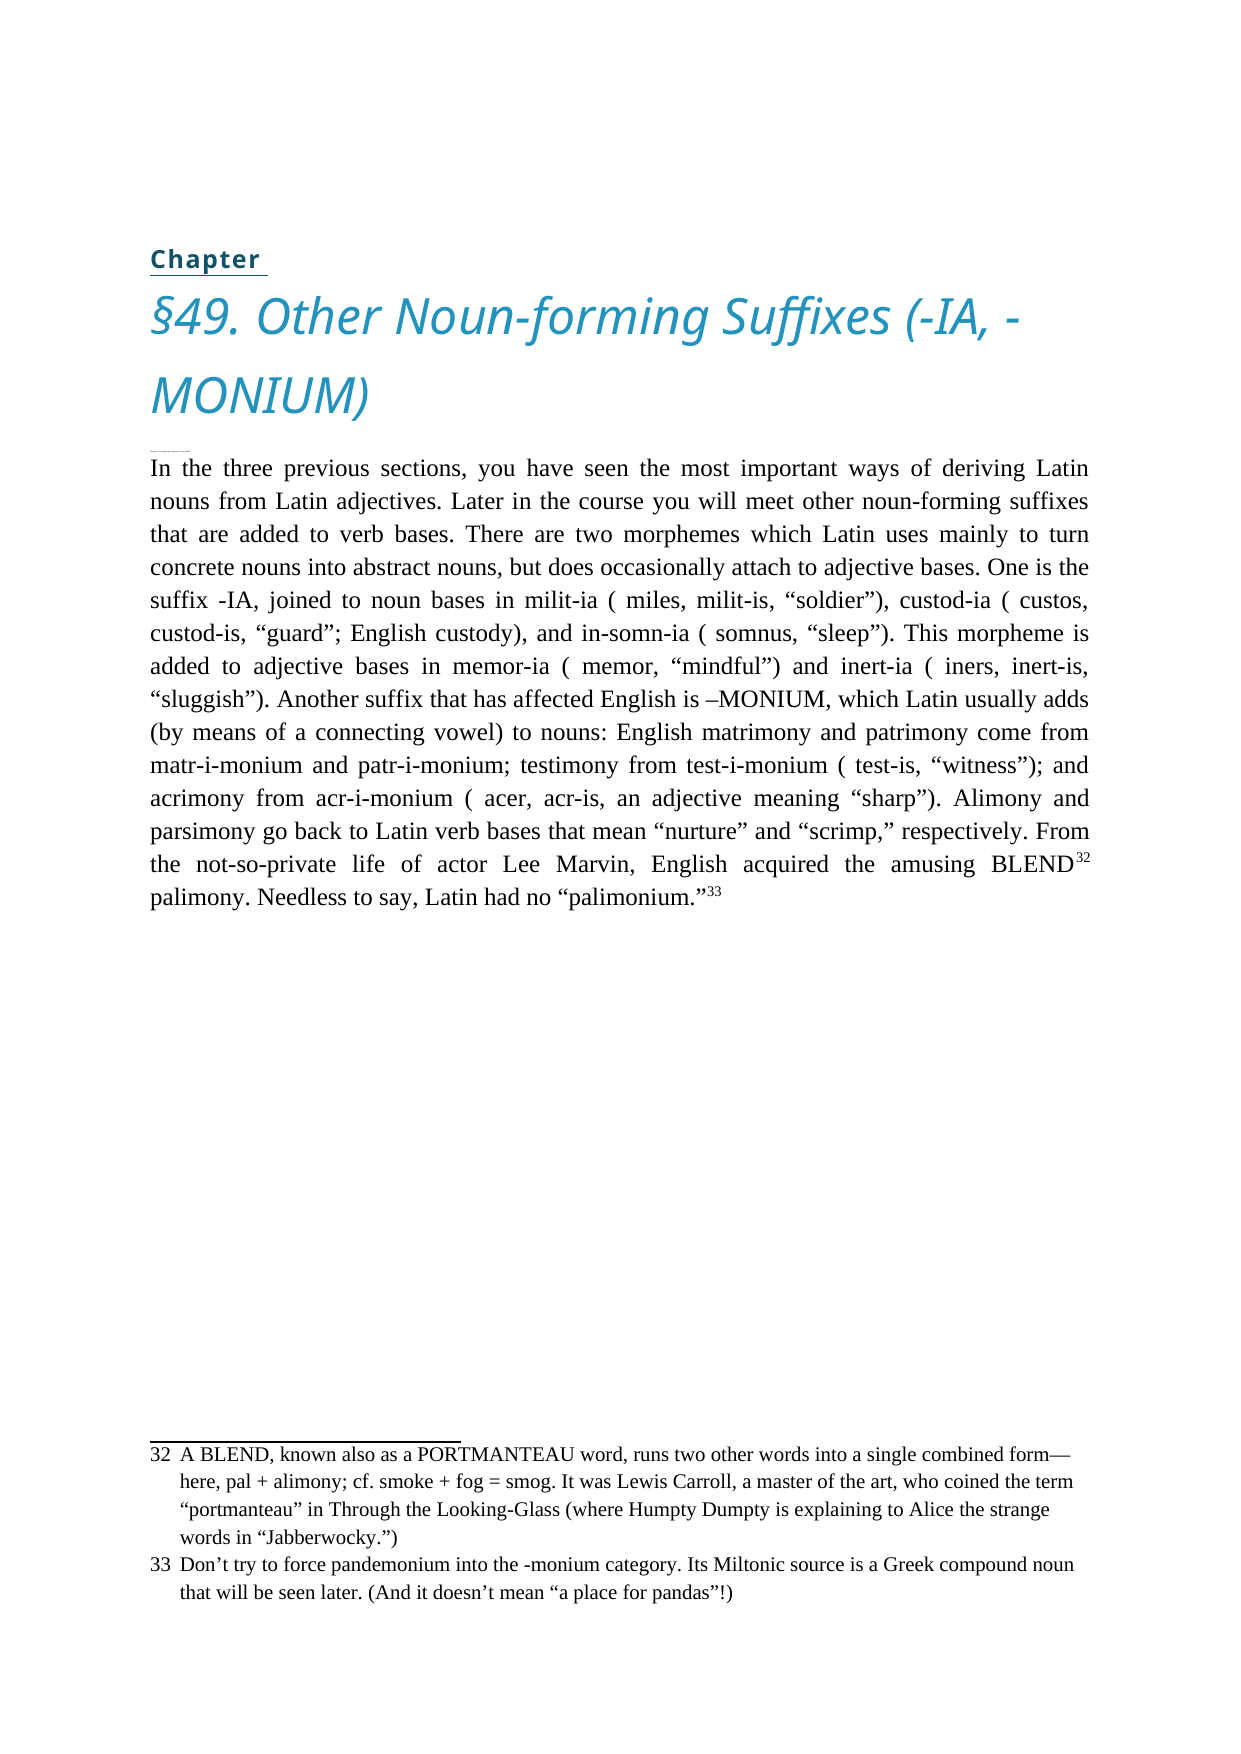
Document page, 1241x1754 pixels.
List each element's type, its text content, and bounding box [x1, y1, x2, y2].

text A BLEND, known also as a PORTMANTEAU word, runs two other words into a single combined form—here, pal + alimony; cf. smoke + fog = smog. It was Lewis Carroll, a master of the art, who coined the term “portmanteau” in Through the Looking-Glass (where Humpty Dumpty is explaining to Alice the strange words in “Jabberwocky.”) [150, 1442, 1090, 1549]
text Don’t try to force pandemonium into the -monium category. Its Miltonic source is a Greek compound noun that will be seen later. (And it doesn’t mean “a place for pandas”!) [150, 1552, 1090, 1604]
subtitle Chapter [150, 241, 1090, 276]
subtitle §49. Other Noun-forming Suffixes (-IA, -MONIUM) [150, 281, 1090, 428]
text In the three previous sections, you have seen the most important ways of deriving Latin nouns from Latin adjectives. Later in the course you will meet other noun-forming suffixes that are added to verb bases. There are two morphemes which Latin uses mainly to turn concrete nouns into abstract nouns, but does occasionally attach to adjective bases. One is the suffix -IA, joined to noun bases in milit-ia ( miles, milit-is, “soldier”), custod-ia ( custos, custod-is, “guard”; English custody), and in-somn-ia ( somnus, “sleep”). This morpheme is added to adjective bases in memor-ia ( memor, “mindful”) and inert-ia ( iners, inert-is, “sluggish”). Another suffix that has affected English is –MONIUM, which Latin usually adds (by means of a connecting vowel) to nouns: English matrimony and patrimony come from matr-i-monium and patr-i-monium; testimony from test-i-monium ( test-is, “witness”); and acrimony from acr-i-monium ( acer, acr-is, an adjective meaning “sharp”). Alimony and parsimony go back to Latin verb bases that mean “nurture” and “scrimp,” respectively. From the not-so-private life of actor Lee Marvin, English acquired the amusing BLEND palimony. Needless to say, Latin had no “palimonium.” [150, 453, 1090, 911]
